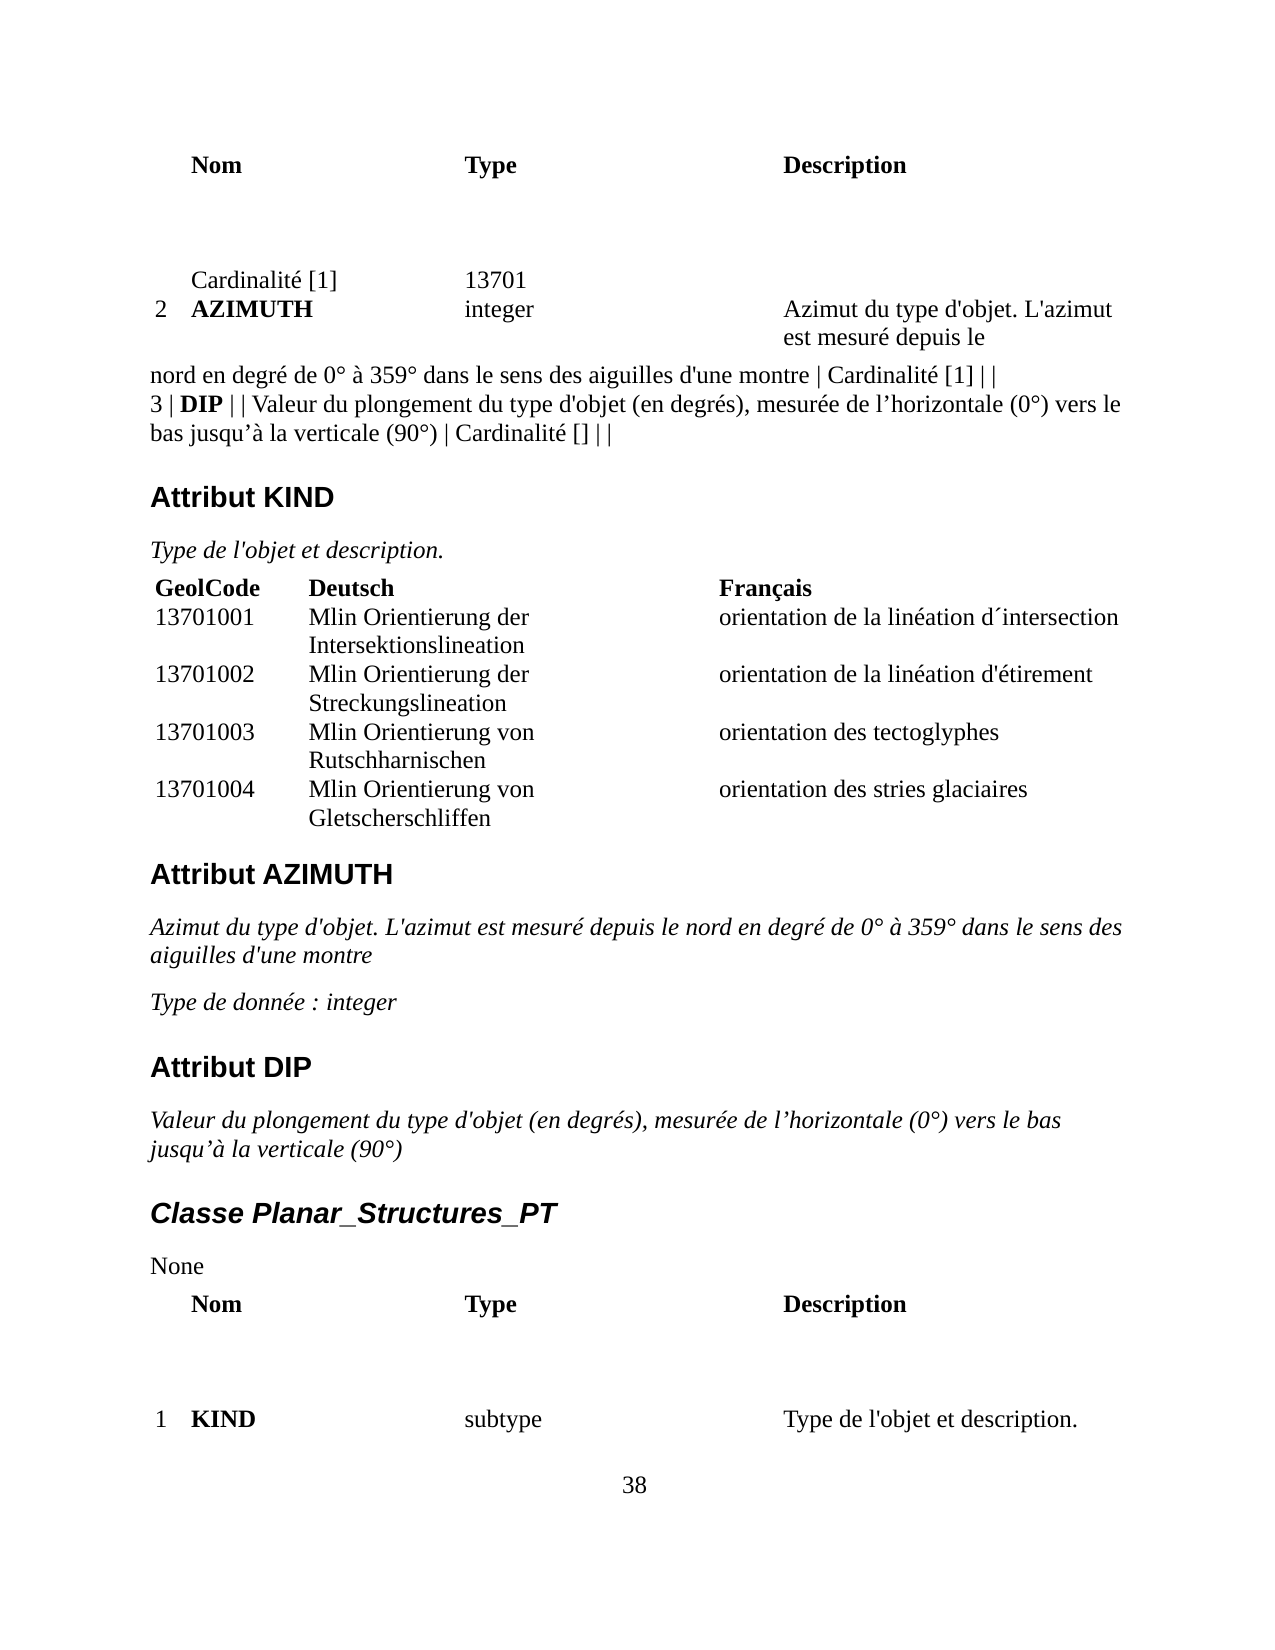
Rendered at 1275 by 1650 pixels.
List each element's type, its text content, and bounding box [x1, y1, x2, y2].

table_cell Mlin Orientierung der Intersektionslineation [304, 602, 714, 659]
subtitle Attribut KIND [150, 480, 1125, 514]
table_header Description [779, 1289, 1125, 1404]
table_cell KIND [186, 1404, 460, 1433]
table_cell integer [460, 294, 779, 351]
table_header Deutsch [304, 573, 714, 602]
table_cell 13701001 [150, 602, 304, 659]
table_header [150, 150, 186, 265]
table_cell Mlin Orientierung von Gletscherschliffen [304, 774, 714, 832]
table_header GeolCode [150, 573, 304, 602]
table_header Type [460, 150, 779, 265]
table_header Français [714, 573, 1125, 602]
text nord en degré de 0° à 359° dans le sens des aiguilles d'une montre | Cardinalité [1] | | 3 | DIP | | Valeur du plongement du type d'objet (en degrés), mesurée de l’horizontale (0°) vers le bas jusqu’à la verticale (90°) | Cardinalité [] | | [150, 360, 1125, 446]
table_cell AZIMUTH [186, 294, 460, 351]
subtitle Attribut AZIMUTH [150, 857, 1125, 890]
subtitle Classe Planar_Structures_PT [150, 1196, 1125, 1230]
table_cell 13701003 [150, 717, 304, 774]
table_header Nom [186, 150, 460, 265]
table_cell 2 [150, 294, 186, 351]
text Type de donnée : integer [150, 987, 1125, 1016]
subtitle Attribut DIP [150, 1050, 1125, 1083]
text None [150, 1251, 1125, 1280]
table_cell [150, 265, 186, 294]
table_header Type [460, 1289, 779, 1404]
table_cell Mlin Orientierung der Streckungslineation [304, 659, 714, 717]
table_cell Cardinalité [1] [186, 265, 460, 294]
table_cell 13701 [460, 265, 779, 294]
table_cell orientation des stries glaciaires [714, 774, 1125, 832]
table_cell orientation de la linéation d'étirement [714, 659, 1125, 717]
table_header [150, 1289, 186, 1404]
table_cell 13701002 [150, 659, 304, 717]
text Valeur du plongement du type d'objet (en degrés), mesurée de l’horizontale (0°) vers le bas jusqu’à la verticale (90°) [150, 1105, 1125, 1162]
table_cell orientation de la linéation d´intersection [714, 602, 1125, 659]
table_cell Azimut du type d'objet. L'azimut est mesuré depuis le [779, 294, 1125, 351]
text Azimut du type d'objet. L'azimut est mesuré depuis le nord en degré de 0° à 359° dans le sens des aiguilles d'une montre [150, 912, 1125, 969]
table_cell [779, 265, 1125, 294]
table_header Description [779, 150, 1125, 265]
table_cell Type de l'objet et description. [779, 1404, 1125, 1433]
table_header Nom [186, 1289, 460, 1404]
table_cell Mlin Orientierung von Rutschharnischen [304, 717, 714, 774]
text Type de l'objet et description. [150, 535, 1125, 564]
table_cell subtype [460, 1404, 779, 1433]
table_cell orientation des tectoglyphes [714, 717, 1125, 774]
table_cell 13701004 [150, 774, 304, 832]
table_cell 1 [150, 1404, 186, 1433]
